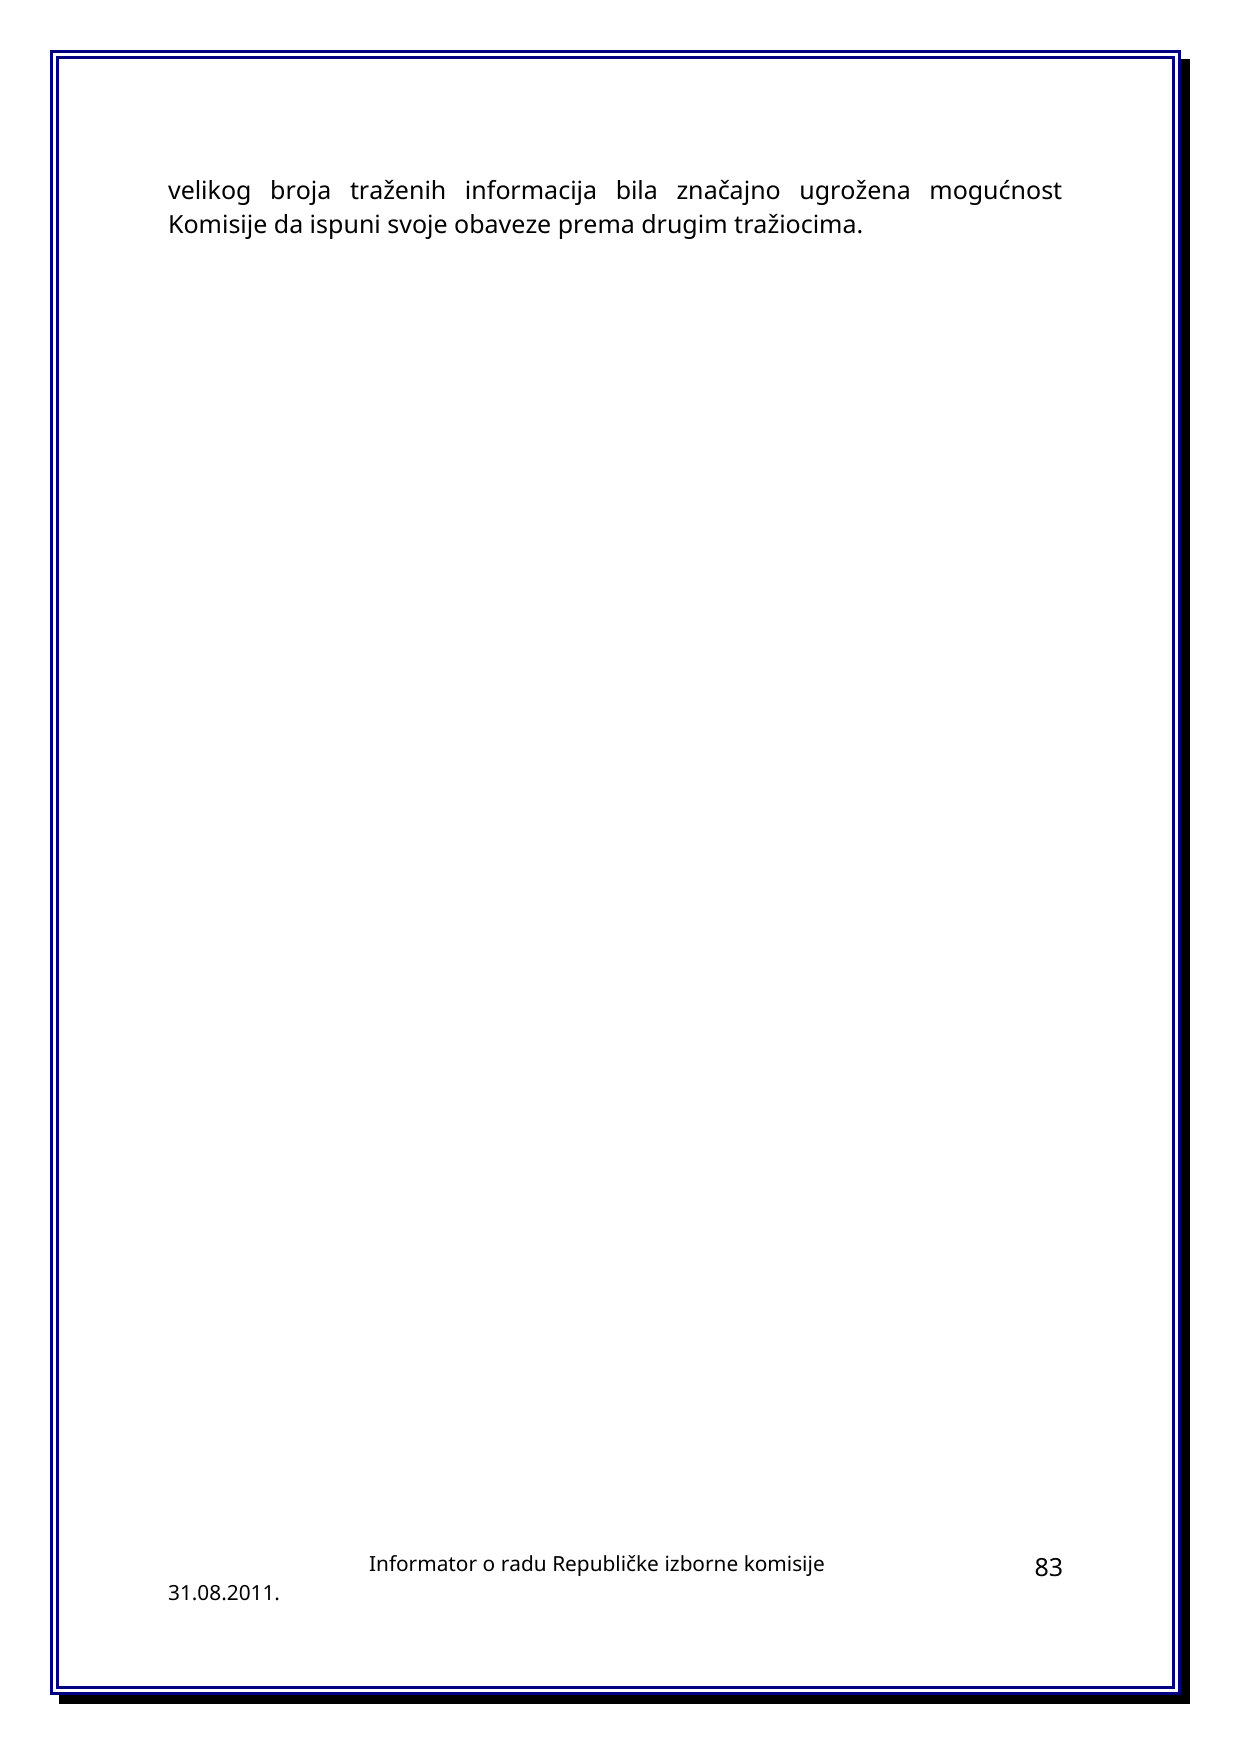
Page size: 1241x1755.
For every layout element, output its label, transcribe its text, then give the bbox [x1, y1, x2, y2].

text velikog broja traženih informacija bila značajno ugrožena mogućnost Komisije da ispuni svoje obaveze prema drugim tražiocima. [168, 172, 1063, 241]
